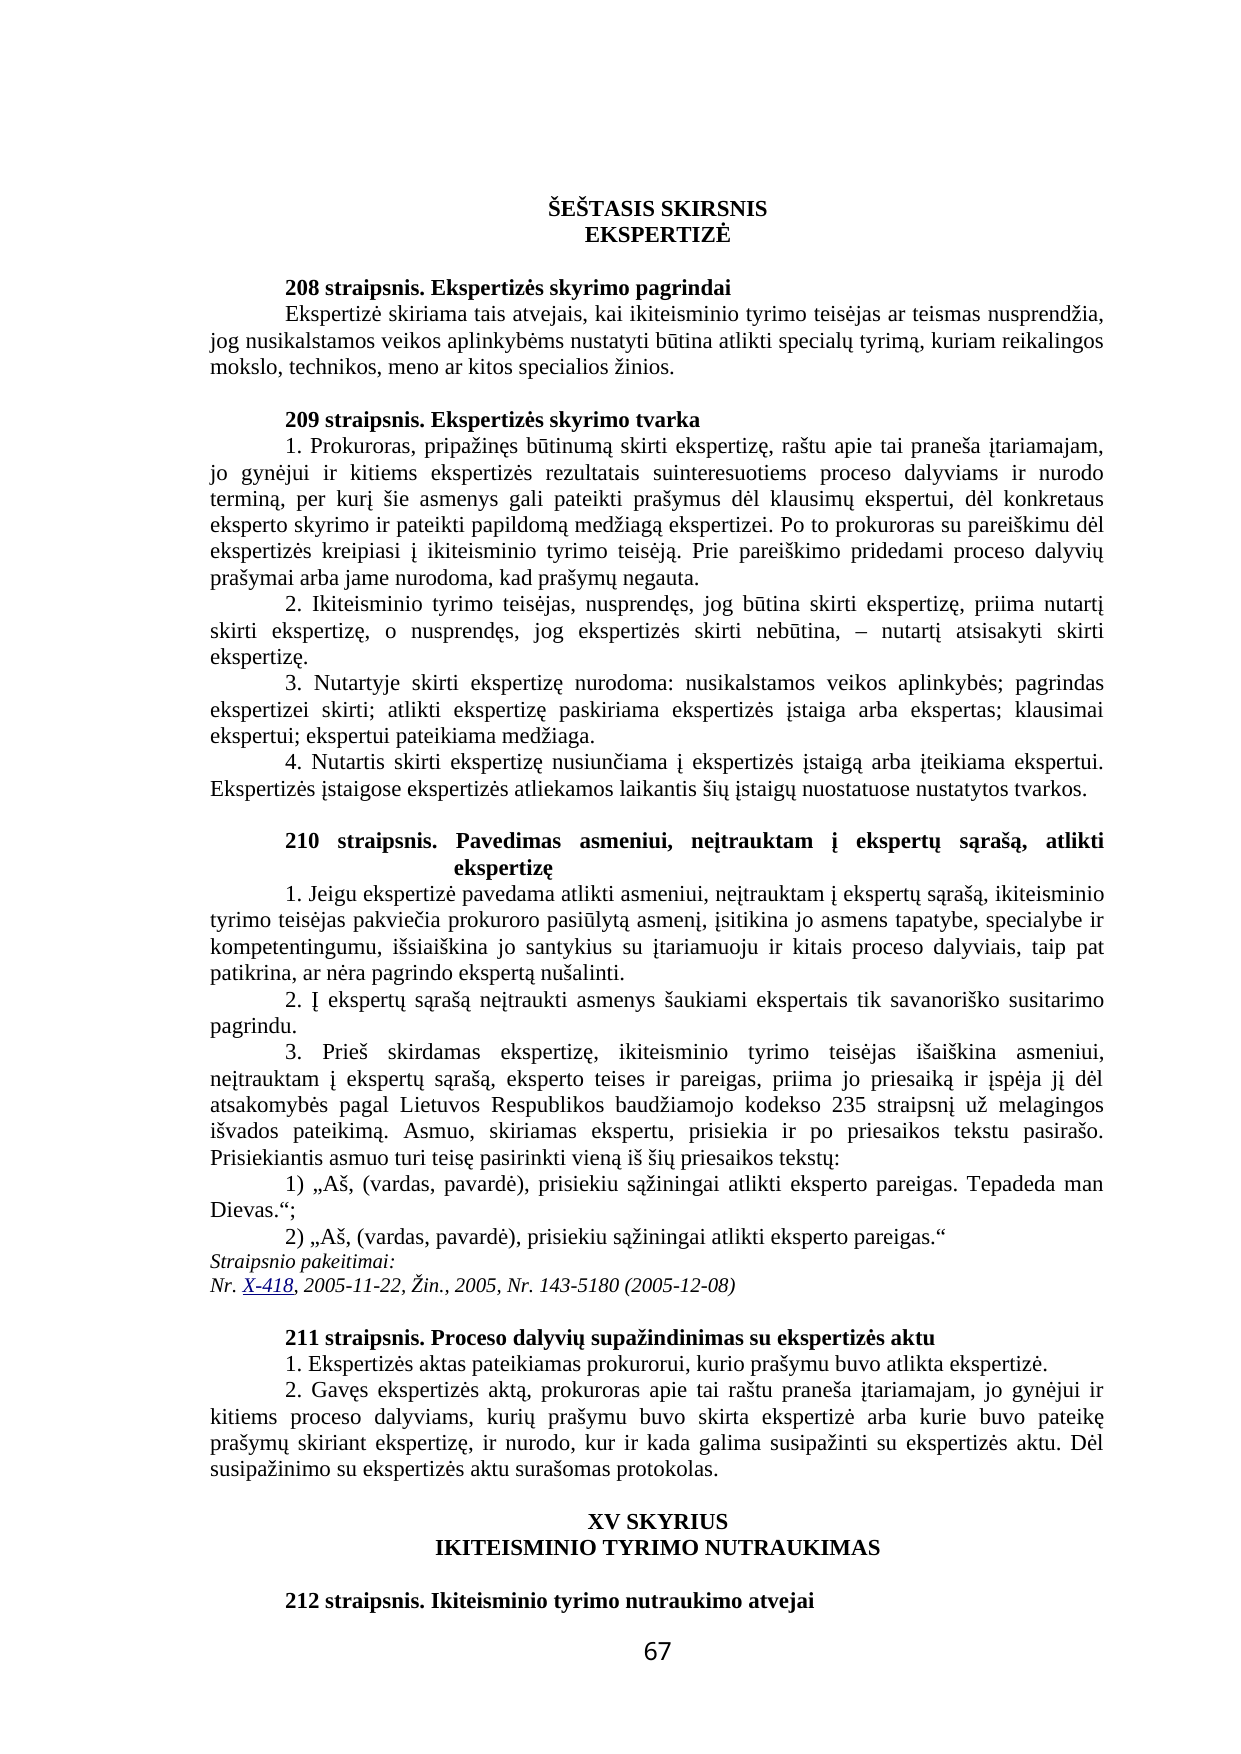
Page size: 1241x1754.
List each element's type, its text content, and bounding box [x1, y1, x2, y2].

text 1. Jeigu ekspertizė pavedama atlikti asmeniui, neįtrauktam į ekspertų sąrašą, ikiteisminio tyrimo teisėjas pakviečia prokuroro pasiūlytą asmenį, įsitikina jo asmens tapatybe, specialybe ir kompetentingumu, išsiaiškina jo santykius su įtariamuoju ir kitais proceso dalyviais, taip pat patikrina, ar nėra pagrindo ekspertą nušalinti. [210, 880, 1106, 986]
subtitle ŠEŠTASIS SKIRSNIS [210, 195, 1106, 221]
text 2. Į ekspertų sąrašą neįtraukti asmenys šaukiami ekspertais tik savanoriško susitarimo pagrindu. [210, 986, 1106, 1038]
text 1. Ekspertizės aktas pateikiamas prokurorui, kurio prašymu buvo atlikta ekspertizė. [210, 1350, 1106, 1376]
text 3. Prieš skirdamas ekspertizę, ikiteisminio tyrimo teisėjas išaiškina asmeniui, neįtrauktam į ekspertų sąrašą, eksperto teises ir pareigas, priima jo priesaiką ir įspėja jį dėl atsakomybės pagal Lietuvos Respublikos baudžiamojo kodekso 235 straipsnį už melagingos išvados pateikimą. Asmuo, skiriamas ekspertu, prisiekia ir po priesaikos tekstu pasirašo. Prisiekiantis asmuo turi teisę pasirinkti vieną iš šių priesaikos tekstų: [210, 1038, 1106, 1170]
text 209 straipsnis. Ekspertizės skyrimo tvarka [210, 406, 1106, 432]
text Nr. X-418, 2005-11-22, Žin., 2005, Nr. 143-5180 (2005-12-08) [210, 1273, 1106, 1297]
text Ekspertizė skiriama tais atvejais, kai ikiteisminio tyrimo teisėjas ar teismas nusprendžia, jog nusikalstamos veikos aplinkybėms nustatyti būtina atlikti specialų tyrimą, kuriam reikalingos mokslo, technikos, meno ar kitos specialios žinios. [210, 300, 1106, 379]
text 1) „Aš, (vardas, pavardė), prisiekiu sąžiningai atlikti eksperto pareigas. Tepadeda man Dievas.“; [210, 1170, 1106, 1223]
text 3. Nutartyje skirti ekspertizę nurodoma: nusikalstamos veikos aplinkybės; pagrindas ekspertizei skirti; atlikti ekspertizę paskiriama ekspertizės įstaiga arba ekspertas; klausimai ekspertui; ekspertui pateikiama medžiaga. [210, 669, 1106, 748]
text 211 straipsnis. Proceso dalyvių supažindinimas su ekspertizės aktu [210, 1324, 1106, 1350]
text 2. Gavęs ekspertizės aktą, prokuroras apie tai raštu praneša įtariamajam, jo gynėjui ir kitiems proceso dalyviams, kurių prašymu buvo skirta ekspertizė arba kurie buvo pateikę prašymų skiriant ekspertizę, ir nurodo, kur ir kada galima susipažinti su ekspertizės aktu. Dėl susipažinimo su ekspertizės aktu surašomas protokolas. [210, 1376, 1106, 1482]
text Ikiteisminio tyrimo nutraukimas [210, 1534, 1106, 1561]
text Straipsnio pakeitimai: [210, 1249, 1106, 1273]
text 1. Prokuroras, pripažinęs būtinumą skirti ekspertizę, raštu apie tai praneša įtariamajam, jo gynėjui ir kitiems ekspertizės rezultatais suinteresuotiems proceso dalyviams ir nurodo terminą, per kurį šie asmenys gali pateikti prašymus dėl klausimų ekspertui, dėl konkretaus eksperto skyrimo ir pateikti papildomą medžiagą ekspertizei. Po to prokuroras su pareiškimu dėl ekspertizės kreipiasi į ikiteisminio tyrimo teisėją. Prie pareiškimo pridedami proceso dalyvių prašymai arba jame nurodoma, kad prašymų negauta. [210, 432, 1106, 590]
text 212 straipsnis. Ikiteisminio tyrimo nutraukimo atvejai [210, 1587, 1106, 1613]
text 4. Nutartis skirti ekspertizę nusiunčiama į ekspertizės įstaigą arba įteikiama ekspertui. Ekspertizės įstaigose ekspertizės atliekamos laikantis šių įstaigų nuostatuose nustatytos tvarkos. [210, 748, 1106, 801]
text 2. Ikiteisminio tyrimo teisėjas, nusprendęs, jog būtina skirti ekspertizę, priima nutartį skirti ekspertizę, o nusprendęs, jog ekspertizės skirti nebūtina, – nutartį atsisakyti skirti ekspertizę. [210, 590, 1106, 669]
text 2) „Aš, (vardas, pavardė), prisiekiu sąžiningai atlikti eksperto pareigas.“ [210, 1223, 1106, 1249]
subtitle XV skyrius [210, 1508, 1106, 1534]
text 210 straipsnis. Pavedimas asmeniui, neįtrauktam į ekspertų sąrašą, atlikti ekspertizę [285, 827, 1106, 880]
text 208 straipsnis. Ekspertizės skyrimo pagrindai [210, 274, 1106, 300]
text Ekspertizė [210, 221, 1106, 248]
